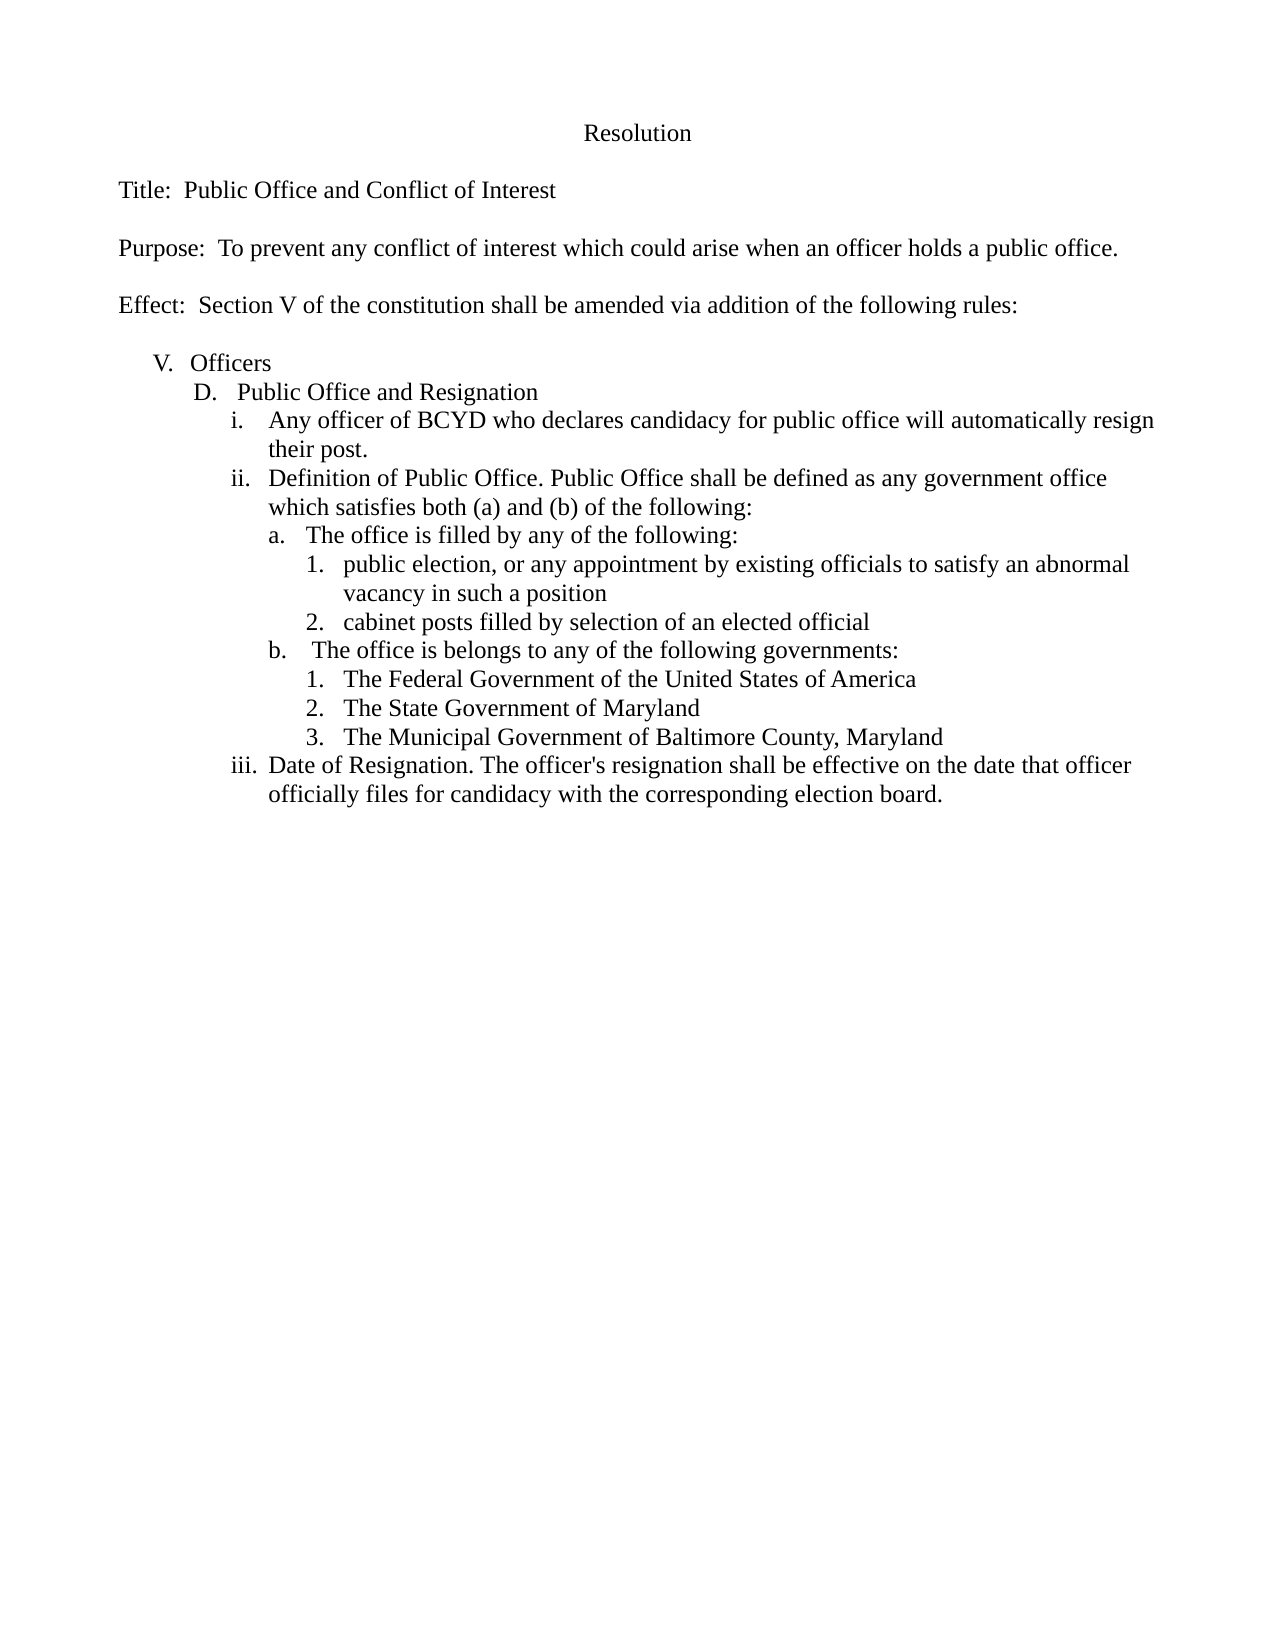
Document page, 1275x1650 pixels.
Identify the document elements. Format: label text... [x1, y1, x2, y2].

list The office is belongs to any of the following governments: [268, 636, 1157, 664]
list The office is filled by any of the following: [268, 521, 1157, 549]
list cabinet posts filled by selection of an elected official [306, 607, 1157, 636]
text Resolution [118, 118, 1157, 147]
list Public Office and Resignation [193, 377, 1157, 406]
list public election, or any appointment by existing officials to satisfy an abnormal vacancy in such a position [306, 549, 1157, 607]
list The State Government of Maryland [306, 693, 1157, 722]
list Any officer of BCYD who declares candidacy for public office will automatically resign their post. [231, 406, 1157, 463]
list The Municipal Government of Baltimore County, Maryland [306, 722, 1157, 751]
list Date of Resignation. The officer's resignation shall be effective on the date that officer officially files for candidacy with the corresponding election board. [231, 751, 1157, 808]
list The Federal Government of the United States of America [306, 664, 1157, 693]
text Effect: Section V of the constitution shall be amended via addition of the following rules: [118, 291, 1157, 319]
list Officers [152, 348, 1157, 377]
text Purpose: To prevent any conflict of interest which could arise when an officer holds a public office. [118, 233, 1157, 262]
list Definition of Public Office. Public Office shall be defined as any government office which satisfies both (a) and (b) of the following: [231, 463, 1157, 521]
text Title: Public Office and Conflict of Interest [118, 176, 1157, 204]
